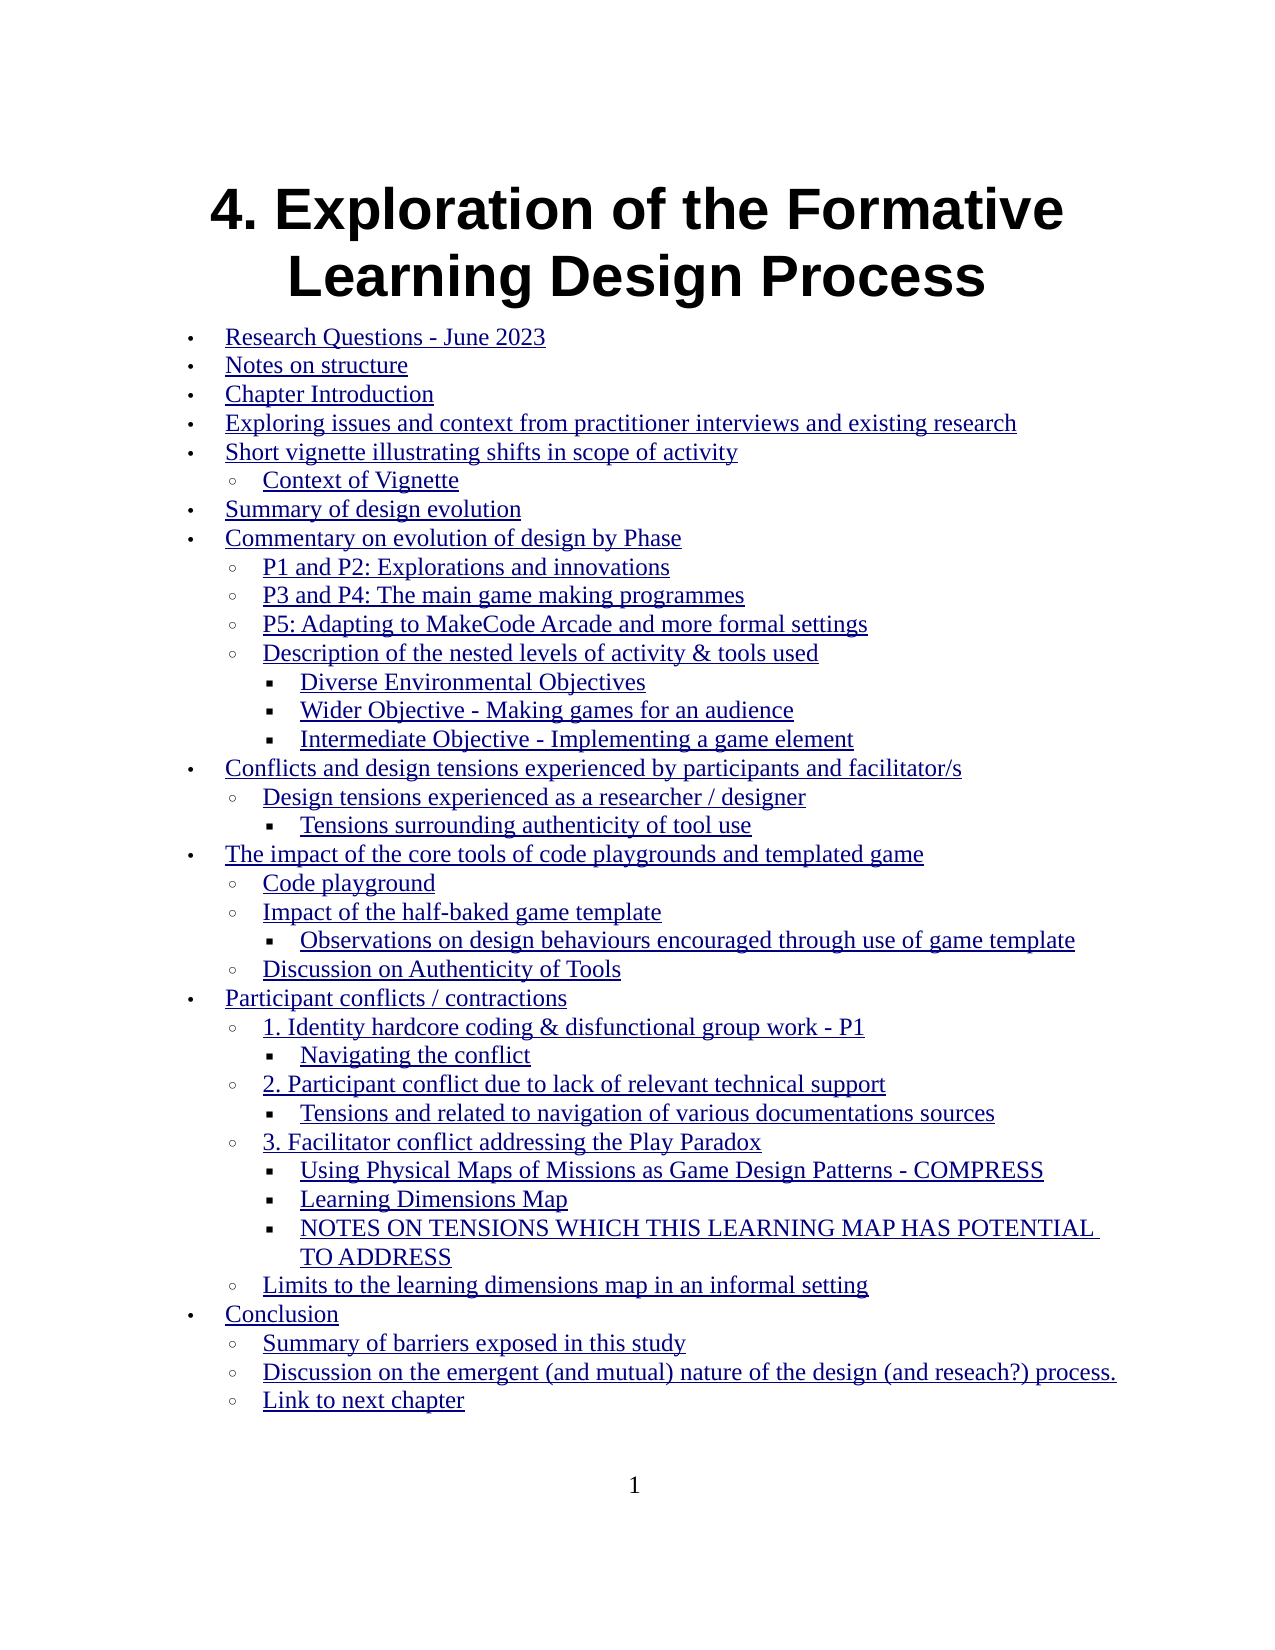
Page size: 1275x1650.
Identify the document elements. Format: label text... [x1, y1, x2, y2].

list Learning Dimensions Map [262, 1184, 1125, 1213]
list Intermediate Objective - Implementing a game element [262, 724, 1125, 753]
list Link to next chapter [225, 1385, 1125, 1414]
list Tensions and related to navigation of various documentations sources [262, 1098, 1125, 1127]
list 3. Facilitator conflict addressing the Play Paradox [225, 1127, 1125, 1155]
list Context of Vignette [225, 465, 1125, 494]
list Description of the nested levels of activity & tools used [225, 638, 1125, 667]
list Tensions surrounding authenticity of tool use [262, 810, 1125, 839]
list Participant conflicts / contractions [187, 983, 1125, 1012]
list Observations on design behaviours encouraged through use of game template [262, 925, 1125, 954]
list 2. Participant conflict due to lack of relevant technical support [225, 1069, 1125, 1098]
list NOTES ON TENSIONS WHICH THIS LEARNING MAP HAS POTENTIAL TO ADDRESS [262, 1213, 1125, 1270]
list The impact of the core tools of code playgrounds and templated game [187, 839, 1125, 868]
list Design tensions experienced as a researcher / designer [225, 782, 1125, 810]
list Diverse Environmental Objectives [262, 667, 1125, 695]
list Chapter Introduction [187, 379, 1125, 408]
list Summary of design evolution [187, 494, 1125, 523]
list Research Questions - June 2023 [187, 322, 1125, 350]
list 1. Identity hardcore coding & disfunctional group work - P1 [225, 1012, 1125, 1040]
list Conclusion [187, 1299, 1125, 1328]
list Wider Objective - Making games for an audience [262, 695, 1125, 724]
list Impact of the half-baked game template [225, 897, 1125, 925]
list Discussion on Authenticity of Tools [225, 954, 1125, 983]
list P3 and P4: The main game making programmes [225, 580, 1125, 609]
list Limits to the learning dimensions map in an informal setting [225, 1270, 1125, 1299]
list Discussion on the emergent (and mutual) nature of the design (and reseach?) process. [225, 1357, 1125, 1385]
list Conflicts and design tensions experienced by participants and facilitator/s [187, 753, 1125, 782]
list Notes on structure [187, 350, 1125, 379]
title 4. Exploration of the Formative Learning Design Process [150, 175, 1125, 309]
list Navigating the conflict [262, 1040, 1125, 1069]
list P5: Adapting to MakeCode Arcade and more formal settings [225, 609, 1125, 638]
list Exploring issues and context from practitioner interviews and existing research [187, 408, 1125, 437]
list Summary of barriers exposed in this study [225, 1328, 1125, 1357]
list Short vignette illustrating shifts in scope of activity [187, 437, 1125, 465]
list Code playground [225, 868, 1125, 897]
list Commentary on evolution of design by Phase [187, 523, 1125, 552]
list Using Physical Maps of Missions as Game Design Patterns - COMPRESS [262, 1155, 1125, 1184]
list P1 and P2: Explorations and innovations [225, 552, 1125, 580]
